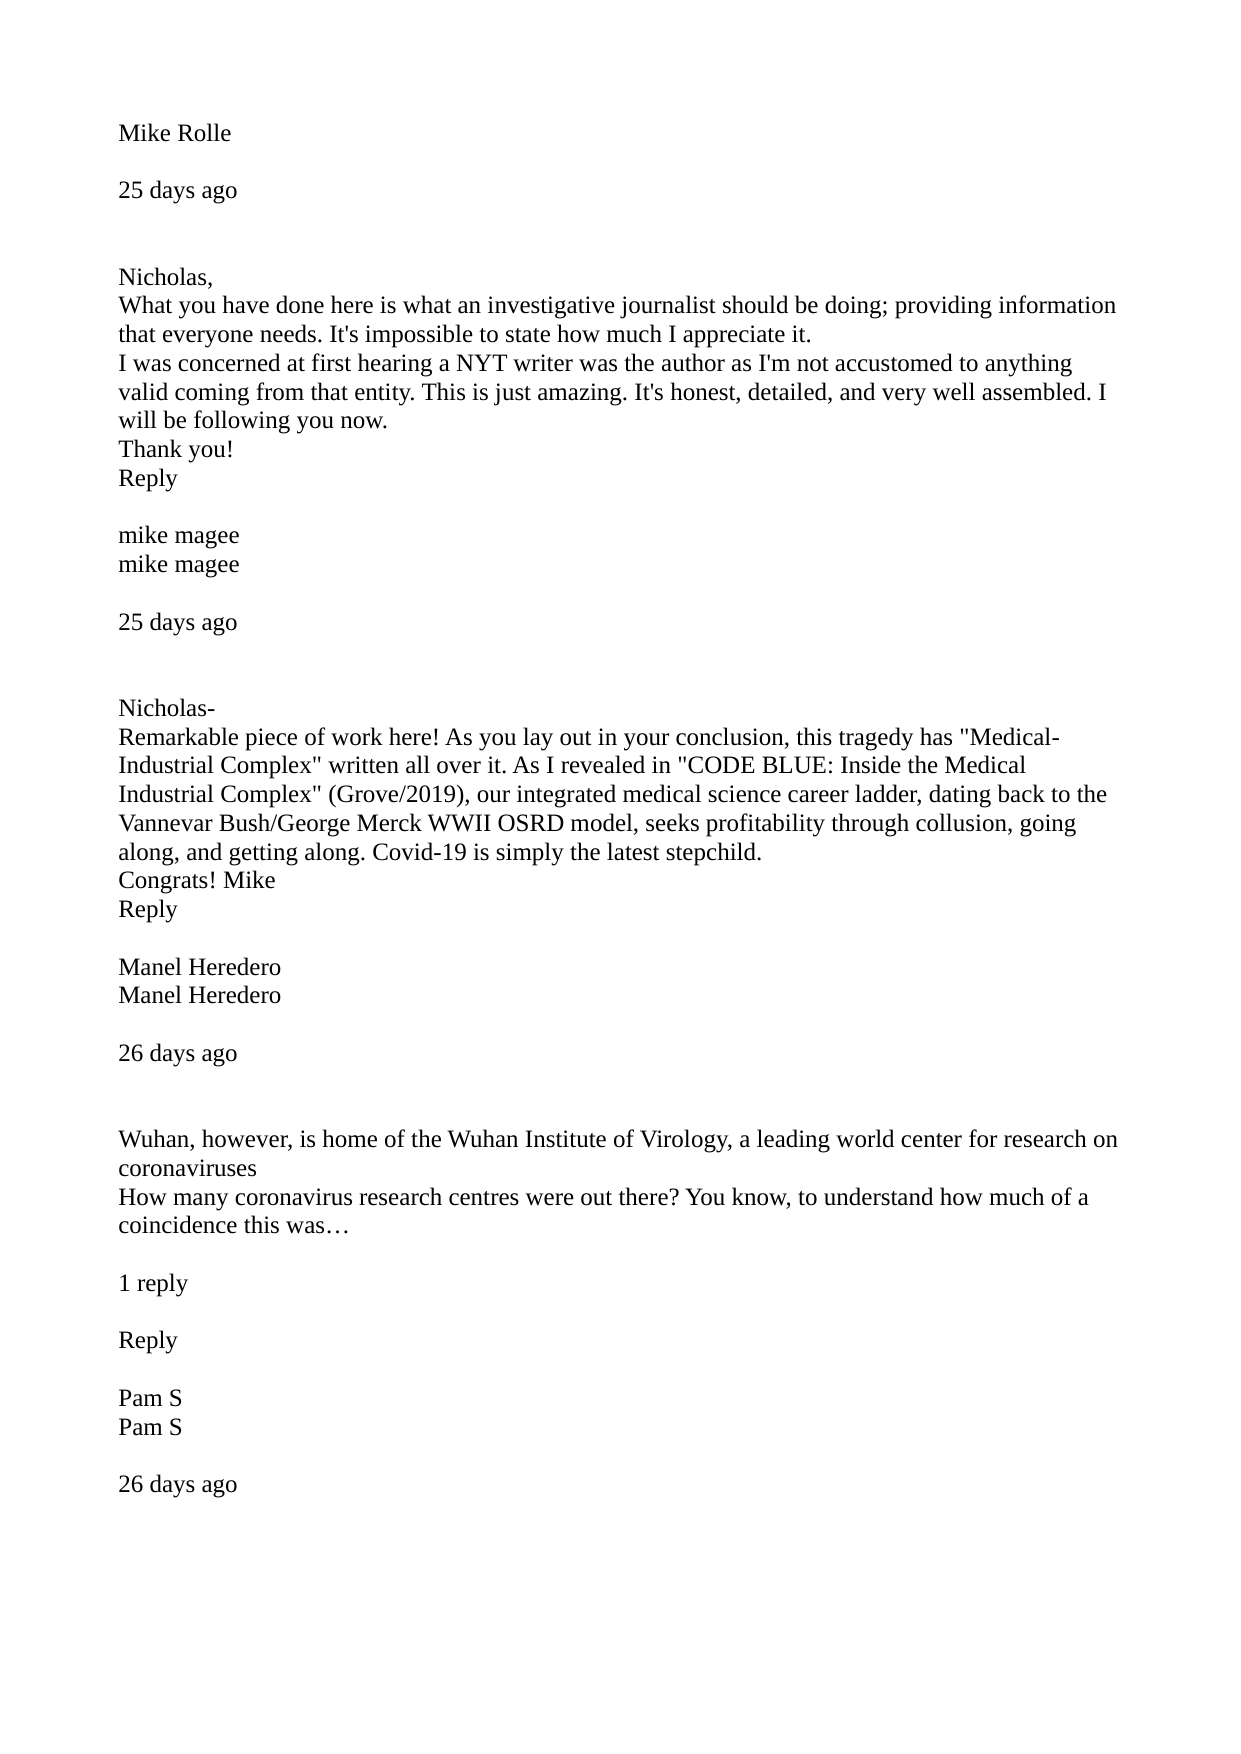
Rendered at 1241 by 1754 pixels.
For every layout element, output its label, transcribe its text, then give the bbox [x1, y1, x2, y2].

text mike magee [118, 549, 1122, 578]
text Reply [118, 1326, 1122, 1354]
text Thank you! [118, 434, 1122, 463]
text Manel Heredero [118, 952, 1122, 981]
text 26 days ago [118, 1469, 1122, 1498]
text 26 days ago [118, 1038, 1122, 1067]
text Reply [118, 463, 1122, 492]
text Pam S [118, 1383, 1122, 1412]
text 1 reply [118, 1268, 1122, 1297]
text Nicholas, [118, 262, 1122, 291]
text Nicholas- [118, 693, 1122, 722]
text Pam S [118, 1412, 1122, 1441]
text Congrats! Mike [118, 866, 1122, 894]
text Reply [118, 894, 1122, 923]
text Mike Rolle [118, 118, 1122, 147]
text I was concerned at first hearing a NYT writer was the author as I'm not accustomed to anything valid coming from that entity. This is just amazing. It's honest, detailed, and very well assembled. I will be following you now. [118, 348, 1122, 434]
text 25 days ago [118, 176, 1122, 204]
text Remarkable piece of work here! As you lay out in your conclusion, this tragedy has "Medical-Industrial Complex" written all over it. As I revealed in "CODE BLUE: Inside the Medical Industrial Complex" (Grove/2019), our integrated medical science career ladder, dating back to the Vannevar Bush/George Merck WWII OSRD model, seeks profitability through collusion, going along, and getting along. Covid-19 is simply the latest stepchild. [118, 722, 1122, 866]
text How many coronavirus research centres were out there? You know, to understand how much of a coincidence this was… [118, 1182, 1122, 1239]
text What you have done here is what an investigative journalist should be doing; providing information that everyone needs. It's impossible to state how much I appreciate it. [118, 291, 1122, 348]
text mike magee [118, 521, 1122, 549]
text Wuhan, however, is home of the Wuhan Institute of Virology, a leading world center for research on coronaviruses [118, 1124, 1122, 1182]
text 25 days ago [118, 607, 1122, 636]
text Manel Heredero [118, 981, 1122, 1009]
